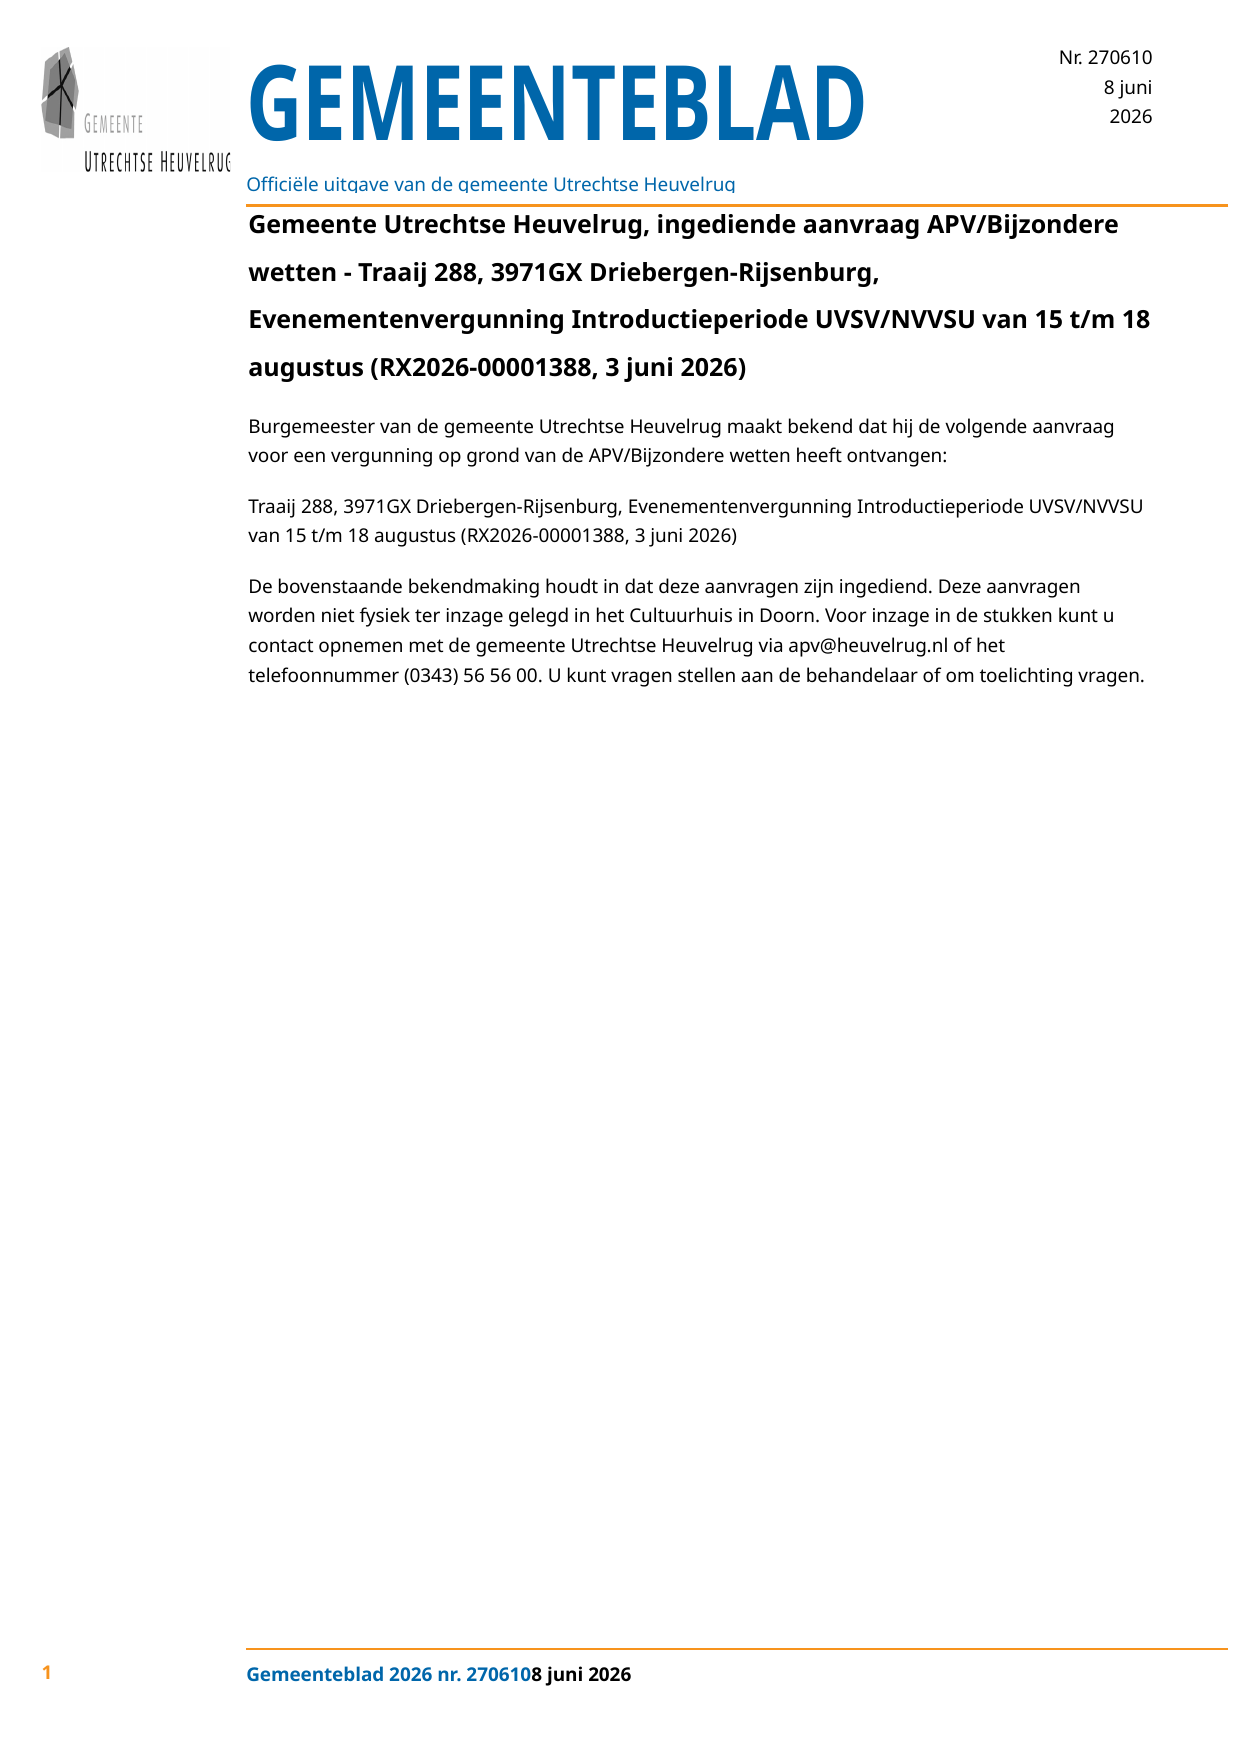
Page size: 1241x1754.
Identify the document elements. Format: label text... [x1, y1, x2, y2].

text De bovenstaande bekendmaking houdt in dat deze aanvragen zijn ingediend. Deze aanvragen worden niet fysiek ter inzage gelegd in het Cultuurhuis in Doorn. Voor inzage in de stukken kunt u contact opnemen met de gemeente Utrechtse Heuvelrug via apv@heuvelrug.nl of het telefoonnummer (0343) 56 56 00. U kunt vragen stellen aan de behandelaar of om toelichting vragen. [248, 573, 1152, 688]
text Gemeente Utrechtse Heuvelrug, ingediende aanvraag APV/Bijzondere wetten - Traaij 288, 3971GX Driebergen-Rijsenburg, Evenementenvergunning Introductieperiode UVSV/NVVSU van 15 t/m 18 augustus (RX2026-00001388, 3 juni 2026) [248, 207, 1152, 384]
picture [41, 47, 231, 172]
text Traaij 288, 3971GX Driebergen-Rijsenburg, Evenementenvergunning Introductieperiode UVSV/NVVSU van 15 t/m 18 augustus (RX2026-00001388, 3 juni 2026) [248, 493, 1152, 548]
text Burgemeester van de gemeente Utrechtse Heuvelrug maakt bekend dat hij de volgende aanvraag voor een vergunning op grond van de APV/Bijzondere wetten heeft ontvangen: [248, 413, 1152, 468]
